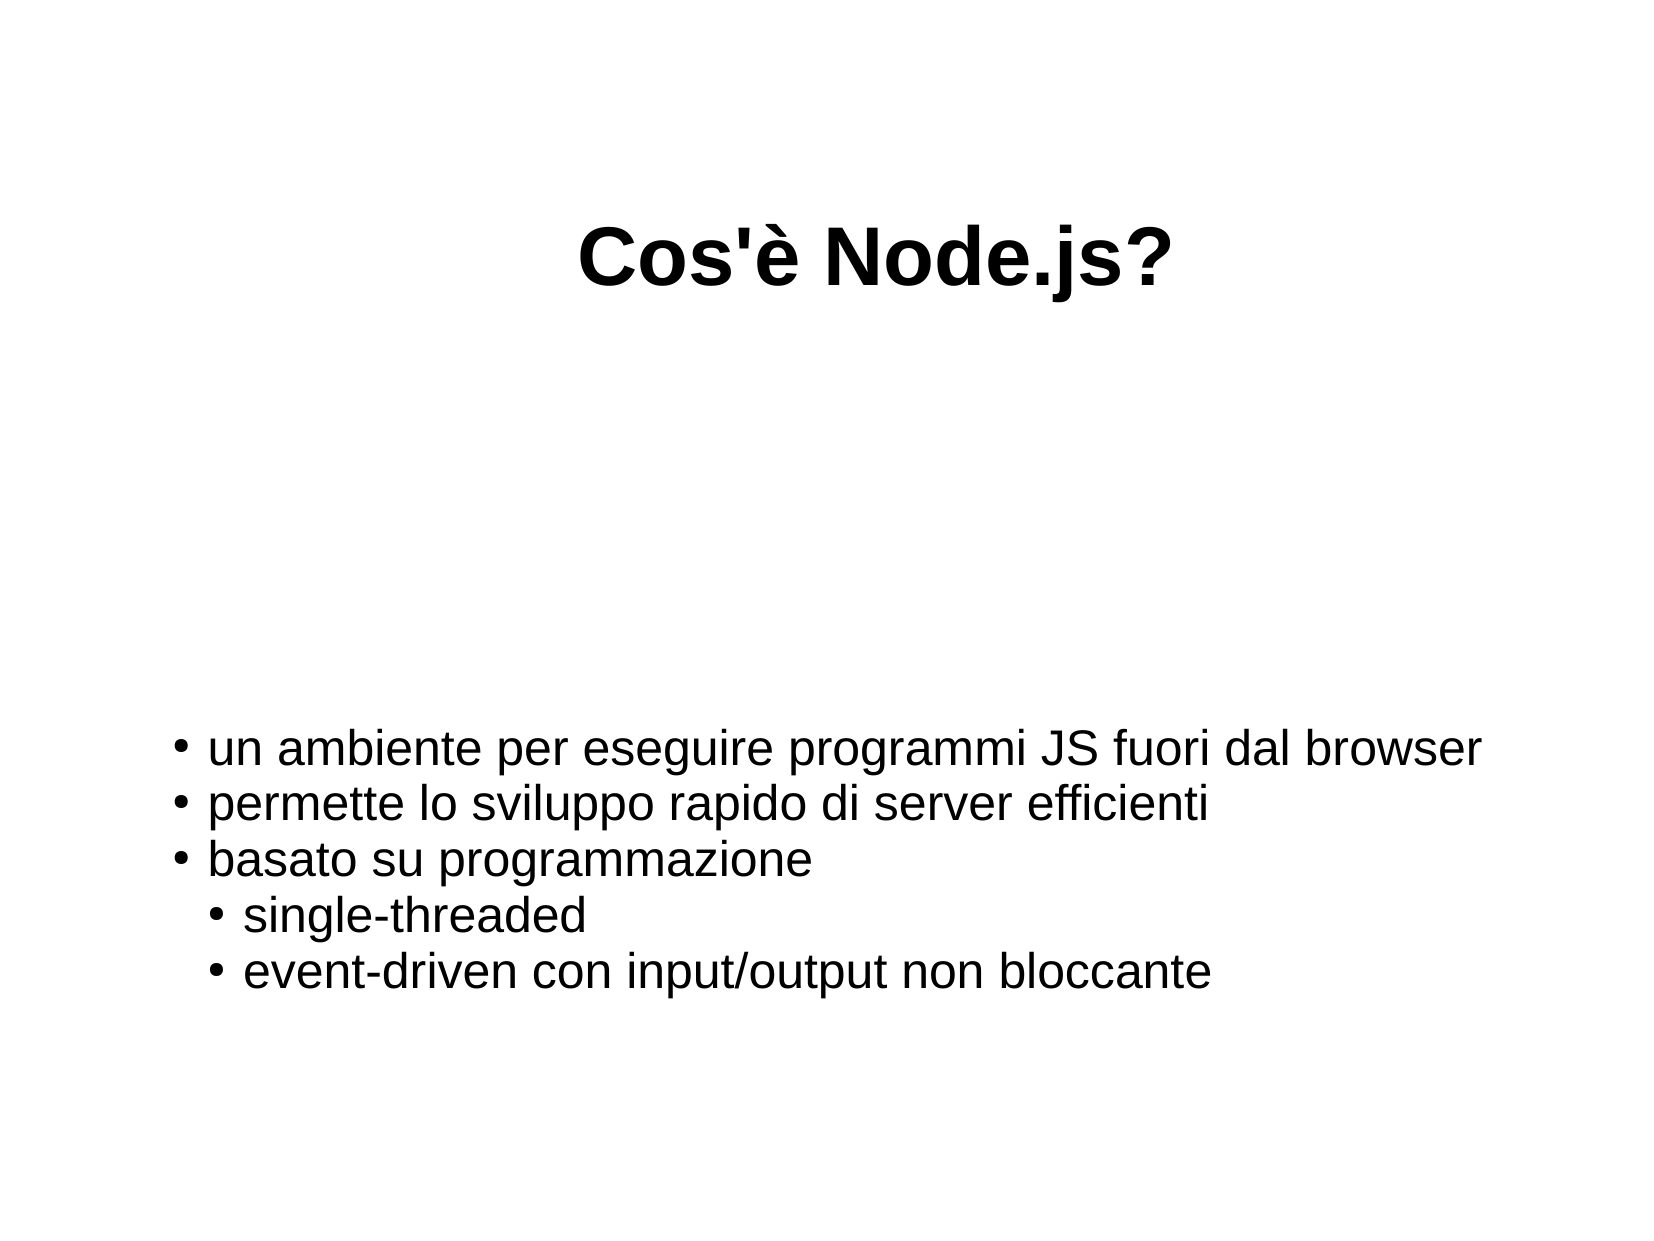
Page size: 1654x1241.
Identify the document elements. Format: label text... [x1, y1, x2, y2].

text_box Cos'è Node.js? [188, 208, 1565, 302]
text_box un ambiente per eseguire programmi JS fuori dal browser permette lo sviluppo rapido di server efficienti basato su programmazione single-threaded event-driven con input/output non bloccante [157, 712, 1613, 1062]
